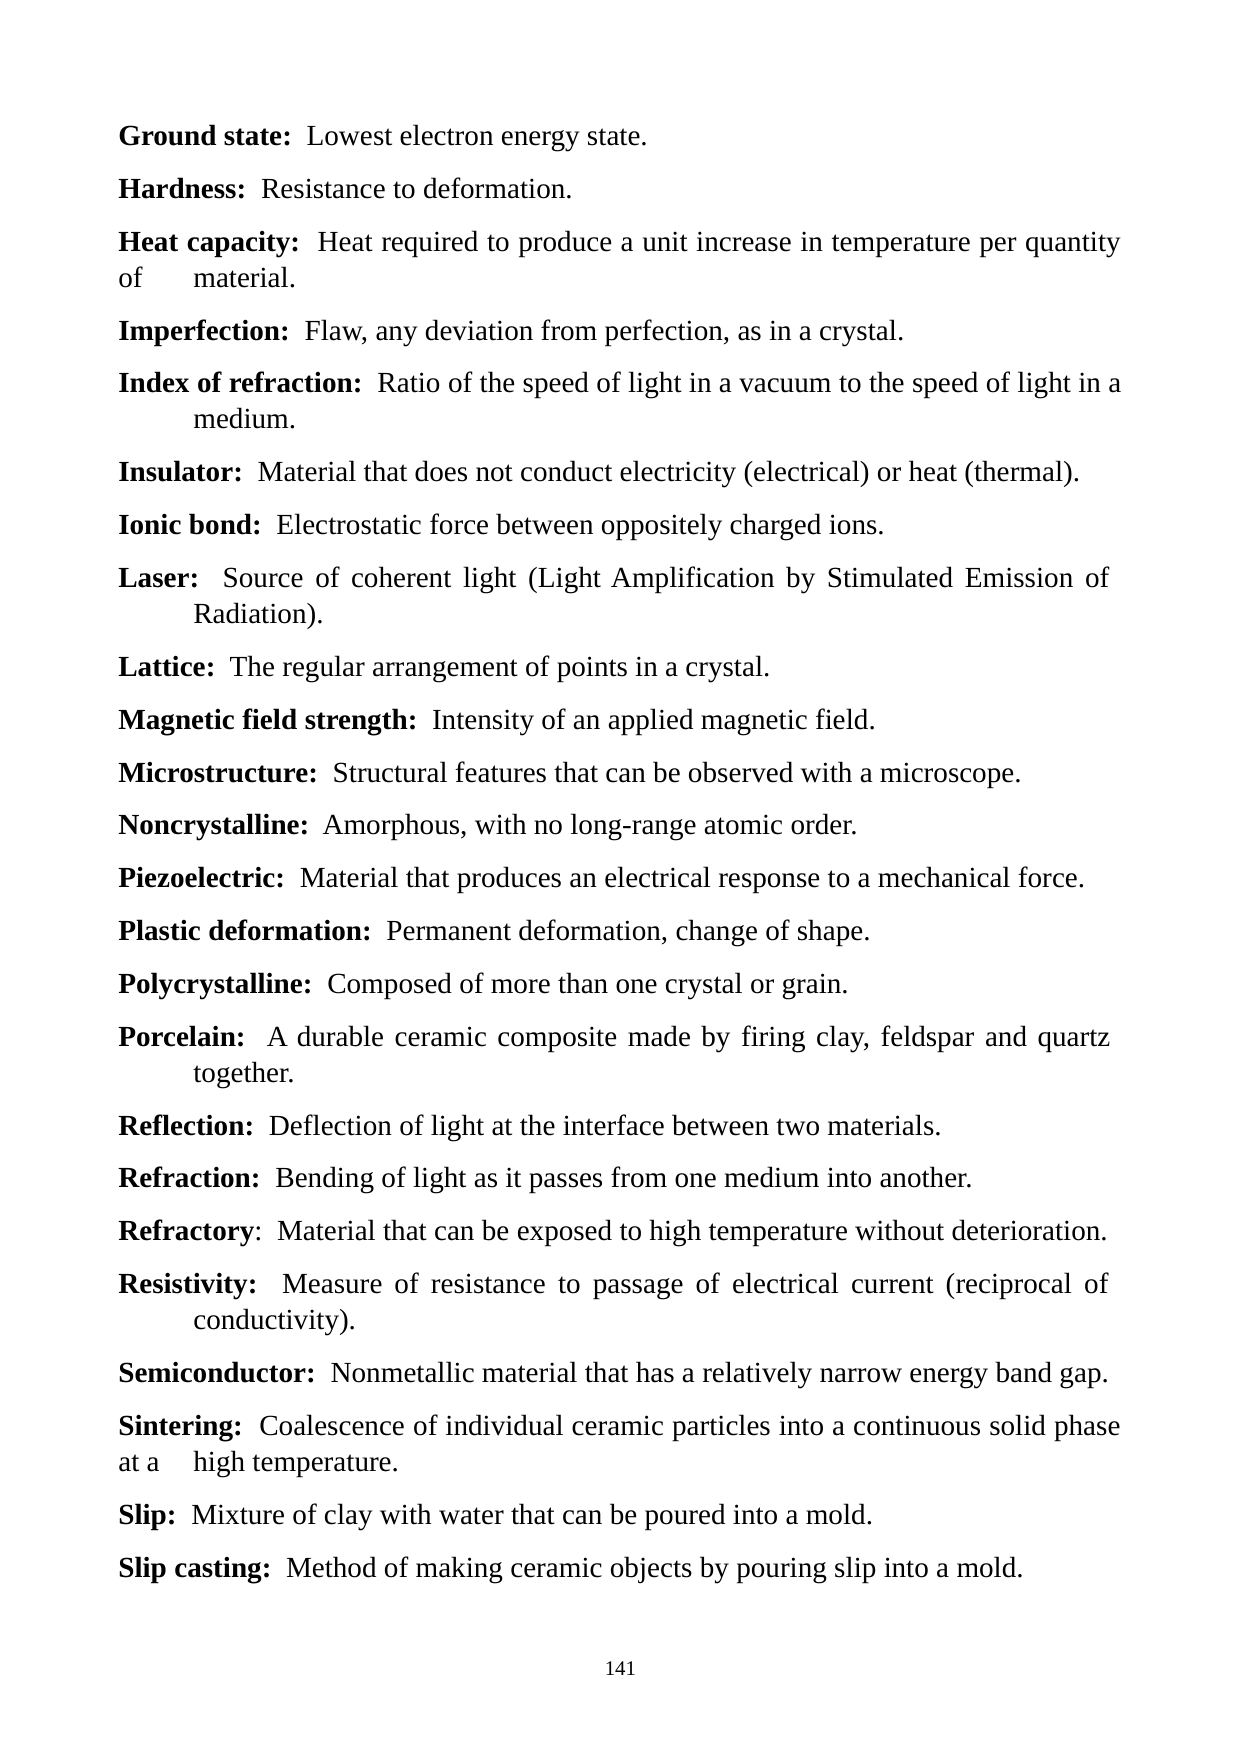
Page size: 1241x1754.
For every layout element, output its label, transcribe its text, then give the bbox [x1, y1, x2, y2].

text Polycrystalline: Composed of more than one crystal or grain. [118, 966, 1122, 999]
text Microstructure: Structural features that can be observed with a microscope. [118, 755, 1122, 788]
text Plastic deformation: Permanent deformation, change of shape. [118, 913, 1122, 947]
text Heat capacity: Heat required to produce a unit increase in temperature per quantity of material. [118, 224, 1122, 293]
text Piezoelectric: Material that produces an electrical response to a mechanical force. [118, 860, 1122, 894]
text Refractory: Material that can be exposed to high temperature without deterioration. [118, 1213, 1122, 1247]
text Laser: Source of coherent light (Light Amplification by Stimulated Emission of Radiation). [118, 560, 1122, 630]
text Index of refraction: Ratio of the speed of light in a vacuum to the speed of light in a medium. [118, 366, 1122, 435]
text Semiconductor: Nonmetallic material that has a relatively narrow energy band gap. [118, 1355, 1122, 1389]
text Slip: Mixture of clay with water that can be poured into a mold. [118, 1497, 1122, 1530]
text Hardness: Resistance to deformation. [118, 171, 1122, 204]
text Lattice: The regular arrangement of points in a crystal. [118, 649, 1122, 683]
text Porcelain: A durable ceramic composite made by firing clay, feldspar and quartz together. [118, 1019, 1122, 1088]
text Resistivity: Measure of resistance to passage of electrical current (reciprocal of conductivity). [118, 1266, 1122, 1336]
text Noncrystalline: Amorphous, with no long-range atomic order. [118, 807, 1122, 841]
text Imperfection: Flaw, any deviation from perfection, as in a crystal. [118, 313, 1122, 346]
text Insulator: Material that does not conduct electricity (electrical) or heat (thermal). [118, 454, 1122, 488]
text Ionic bond: Electrostatic force between oppositely charged ions. [118, 507, 1122, 541]
text Ground state: Lowest electron energy state. [118, 118, 1122, 152]
text Slip casting: Method of making ceramic objects by pouring slip into a mold. [118, 1550, 1122, 1583]
text Refraction: Bending of light as it passes from one medium into another. [118, 1161, 1122, 1194]
text Reflection: Deflection of light at the interface between two materials. [118, 1108, 1122, 1141]
text Magnetic field strength: Intensity of an applied magnetic field. [118, 702, 1122, 735]
text Sintering: Coalescence of individual ceramic particles into a continuous solid phase at a high temperature. [118, 1408, 1122, 1478]
